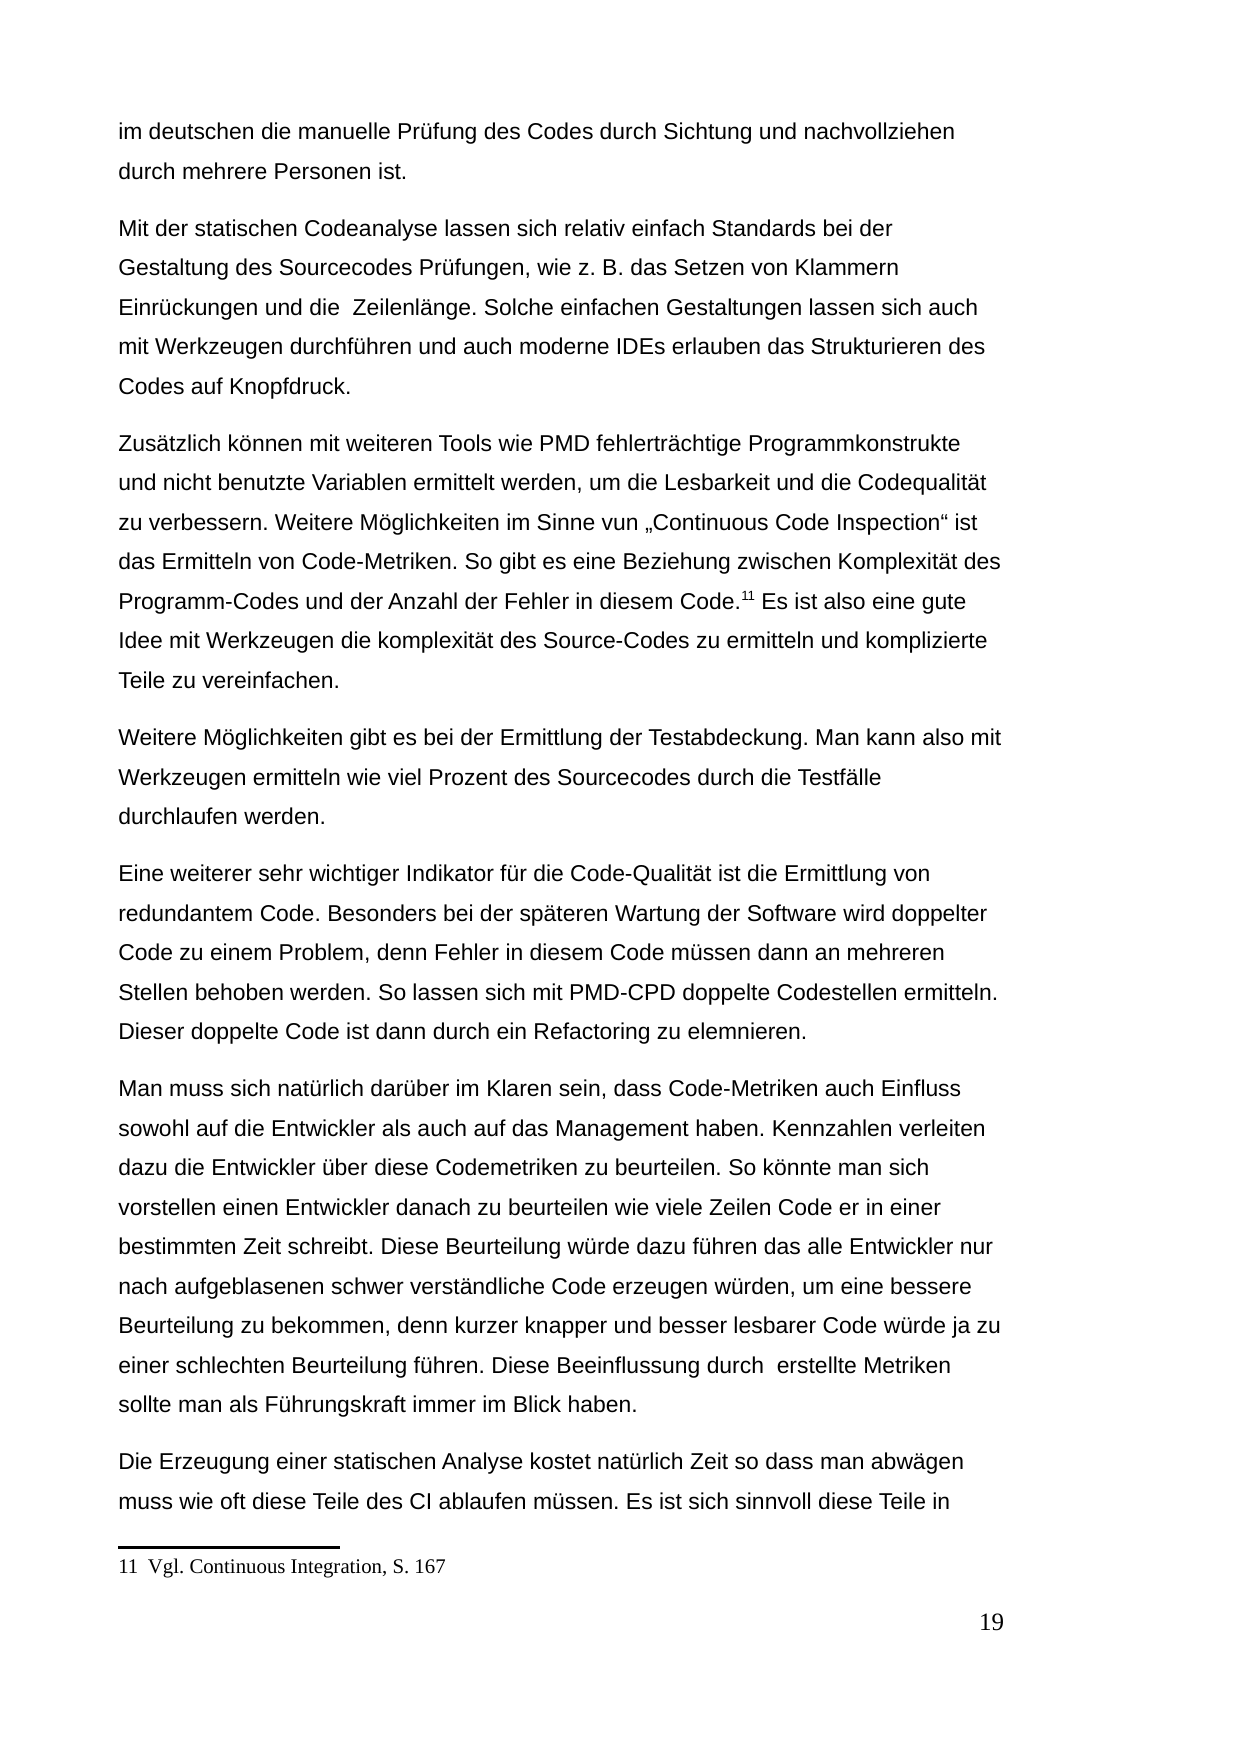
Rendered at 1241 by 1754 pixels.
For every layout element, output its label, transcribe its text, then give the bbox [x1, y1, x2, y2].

text Weitere Möglichkeiten gibt es bei der Ermittlung der Testabdeckung. Man kann also mit Werkzeugen ermitteln wie viel Prozent des Sourcecodes durch die Testfälle durchlaufen werden. [118, 724, 1004, 829]
text Man muss sich natürlich darüber im Klaren sein, dass Code-Metriken auch Einfluss sowohl auf die Entwickler als auch auf das Management haben. Kennzahlen verleiten dazu die Entwickler über diese Codemetriken zu beurteilen. So könnte man sich vorstellen einen Entwickler danach zu beurteilen wie viele Zeilen Code er in einer bestimmten Zeit schreibt. Diese Beurteilung würde dazu führen das alle Entwickler nur nach aufgeblasenen schwer verständliche Code erzeugen würden, um eine bessere Beurteilung zu bekommen, denn kurzer knapper und besser lesbarer Code würde ja zu einer schlechten Beurteilung führen. Diese Beeinflussung durch erstellte Metriken sollte man als Führungskraft immer im Blick haben. [118, 1075, 1004, 1417]
text Die Erzeugung einer statischen Analyse kostet natürlich Zeit so dass man abwägen muss wie oft diese Teile des CI ablaufen müssen. Es ist sich sinnvoll diese Teile in [118, 1448, 1004, 1514]
text Mit der statischen Codeanalyse lassen sich relativ einfach Standards bei der Gestaltung des Sourcecodes Prüfungen, wie z. B. das Setzen von Klammern Einrückungen und die Zeilenlänge. Solche einfachen Gestaltungen lassen sich auch mit Werkzeugen durchführen und auch moderne IDEs erlauben das Strukturieren des Codes auf Knopfdruck. [118, 215, 1004, 399]
text Eine weiterer sehr wichtiger Indikator für die Code-Qualität ist die Ermittlung von redundantem Code. Besonders bei der späteren Wartung der Software wird doppelter Code zu einem Problem, denn Fehler in diesem Code müssen dann an mehreren Stellen behoben werden. So lassen sich mit PMD-CPD doppelte Codestellen ermitteln. Dieser doppelte Code ist dann durch ein Refactoring zu elemnieren. [118, 860, 1004, 1044]
text im deutschen die manuelle Prüfung des Codes durch Sichtung und nachvollziehen durch mehrere Personen ist. [118, 118, 1004, 184]
text Zusätzlich können mit weiteren Tools wie PMD fehlerträchtige Programmkonstrukte und nicht benutzte Variablen ermittelt werden, um die Lesbarkeit und die Codequalität zu verbessern. Weitere Möglichkeiten im Sinne vun „Continuous Code Inspection“ ist das Ermitteln von Code-Metriken. So gibt es eine Beziehung zwischen Komplexität des Programm-Codes und der Anzahl der Fehler in diesem Code. Es ist also eine gute Idee mit Werkzeugen die komplexität des Source-Codes zu ermitteln und komplizierte Teile zu vereinfachen. [118, 430, 1004, 693]
text Vgl. Continuous Integration, S. 167 [118, 1553, 1004, 1578]
